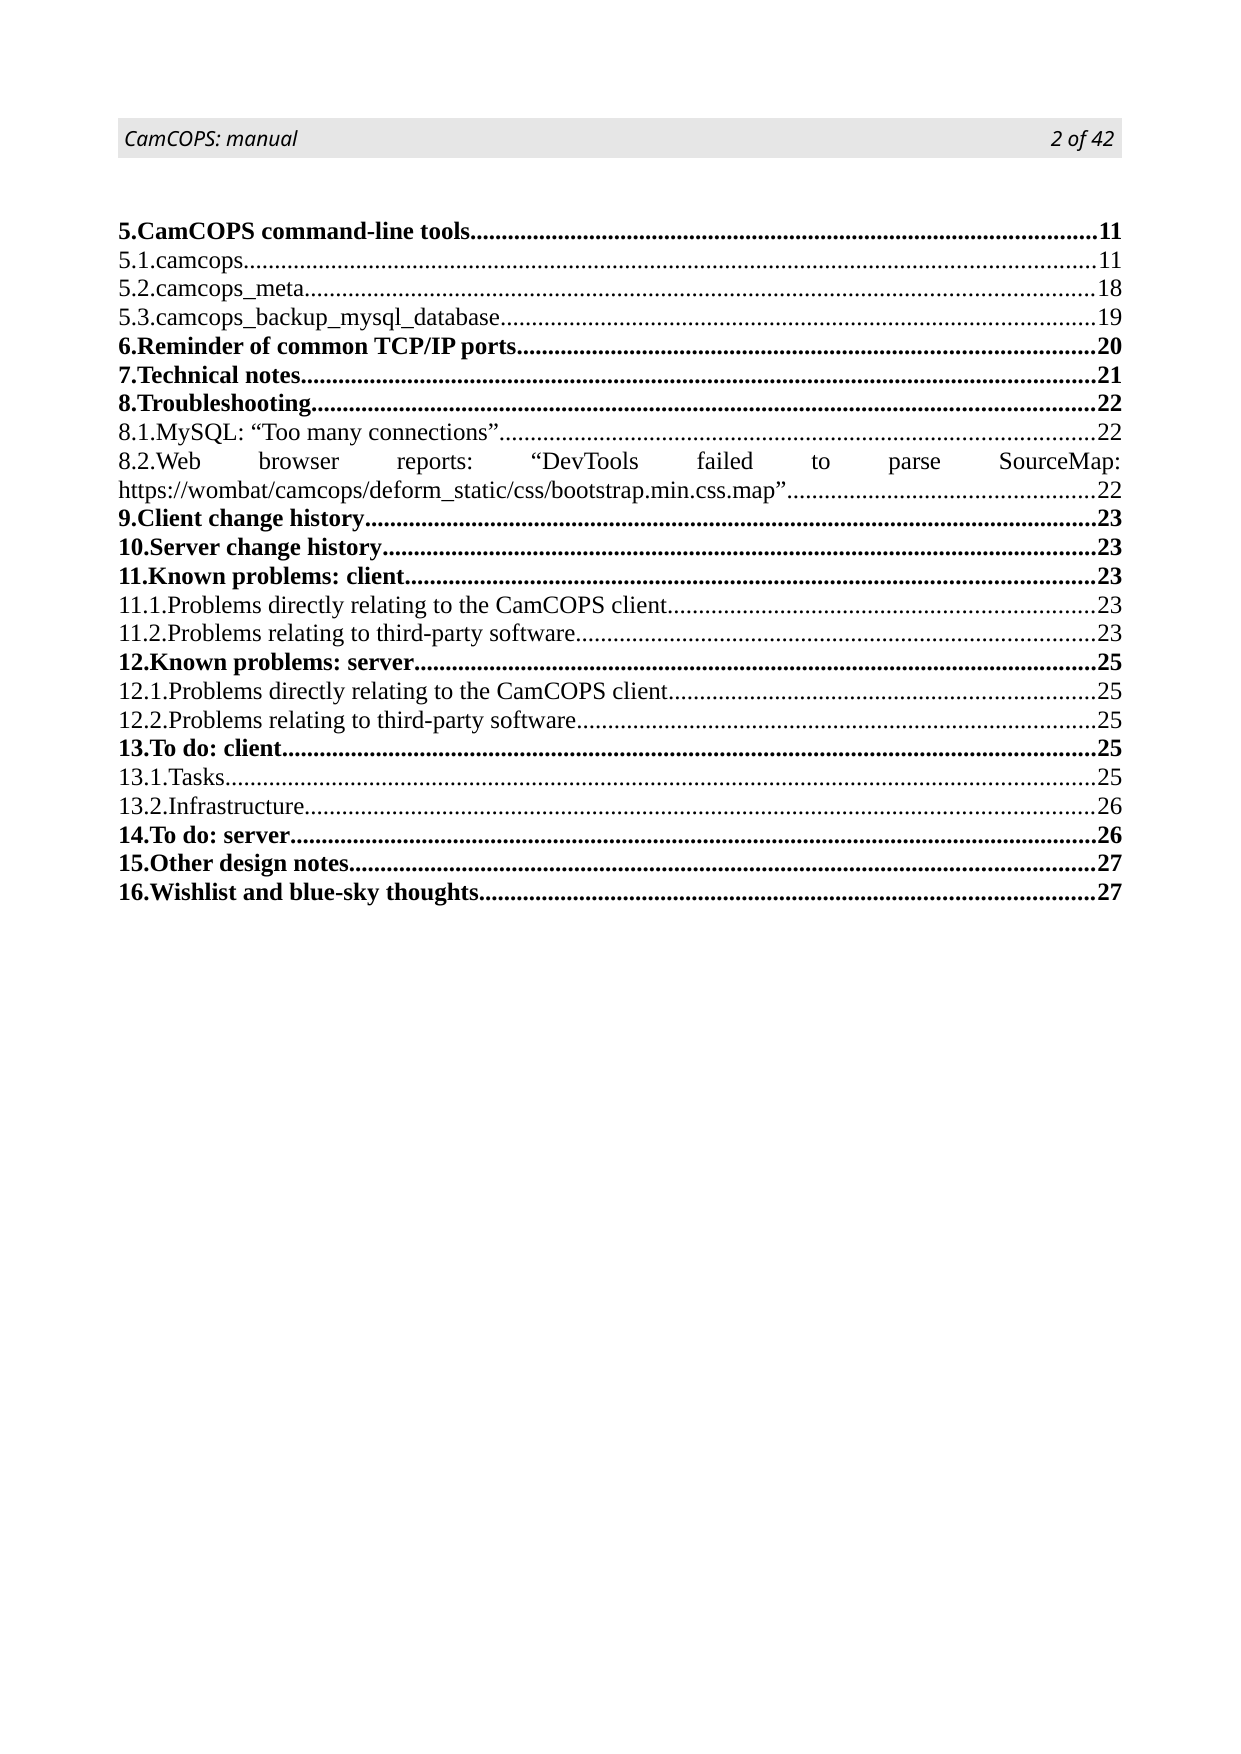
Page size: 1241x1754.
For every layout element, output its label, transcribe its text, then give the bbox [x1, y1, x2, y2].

text 13.2.Infrastructure 26 [118, 791, 1122, 820]
text 12.1.Problems directly relating to the CamCOPS client 25 [118, 676, 1122, 705]
text 12.Known problems: server 25 [118, 647, 1122, 676]
text 16.Wishlist and blue-sky thoughts 27 [118, 877, 1122, 906]
text 11.Known problems: client 23 [118, 561, 1122, 590]
text 13.To do: client 25 [118, 733, 1122, 762]
text 10.Server change history 23 [118, 532, 1122, 561]
text 12.2.Problems relating to third-party software 25 [118, 705, 1122, 733]
text 5.CamCOPS command-line tools 11 [118, 216, 1122, 245]
text 6.Reminder of common TCP/IP ports 20 [118, 331, 1122, 360]
text 9.Client change history 23 [118, 503, 1122, 532]
text 5.3.camcops_backup_mysql_database 19 [118, 302, 1122, 331]
text 11.2.Problems relating to third-party software 23 [118, 618, 1122, 647]
text 5.2.camcops_meta 18 [118, 273, 1122, 302]
text 8.1.MySQL: “Too many connections” 22 [118, 417, 1122, 446]
text 11.1.Problems directly relating to the CamCOPS client 23 [118, 590, 1122, 618]
text 8.2.Web browser reports: “DevTools failed to parse SourceMap: https://wombat/camcops/deform_static/css/bootstrap.min.css.map” 22 [118, 446, 1122, 503]
text 14.To do: server 26 [118, 820, 1122, 848]
text 5.1.camcops 11 [118, 245, 1122, 273]
text 13.1.Tasks 25 [118, 762, 1122, 791]
text 15.Other design notes 27 [118, 848, 1122, 877]
text 7.Technical notes 21 [118, 360, 1122, 388]
text 8.Troubleshooting 22 [118, 388, 1122, 417]
